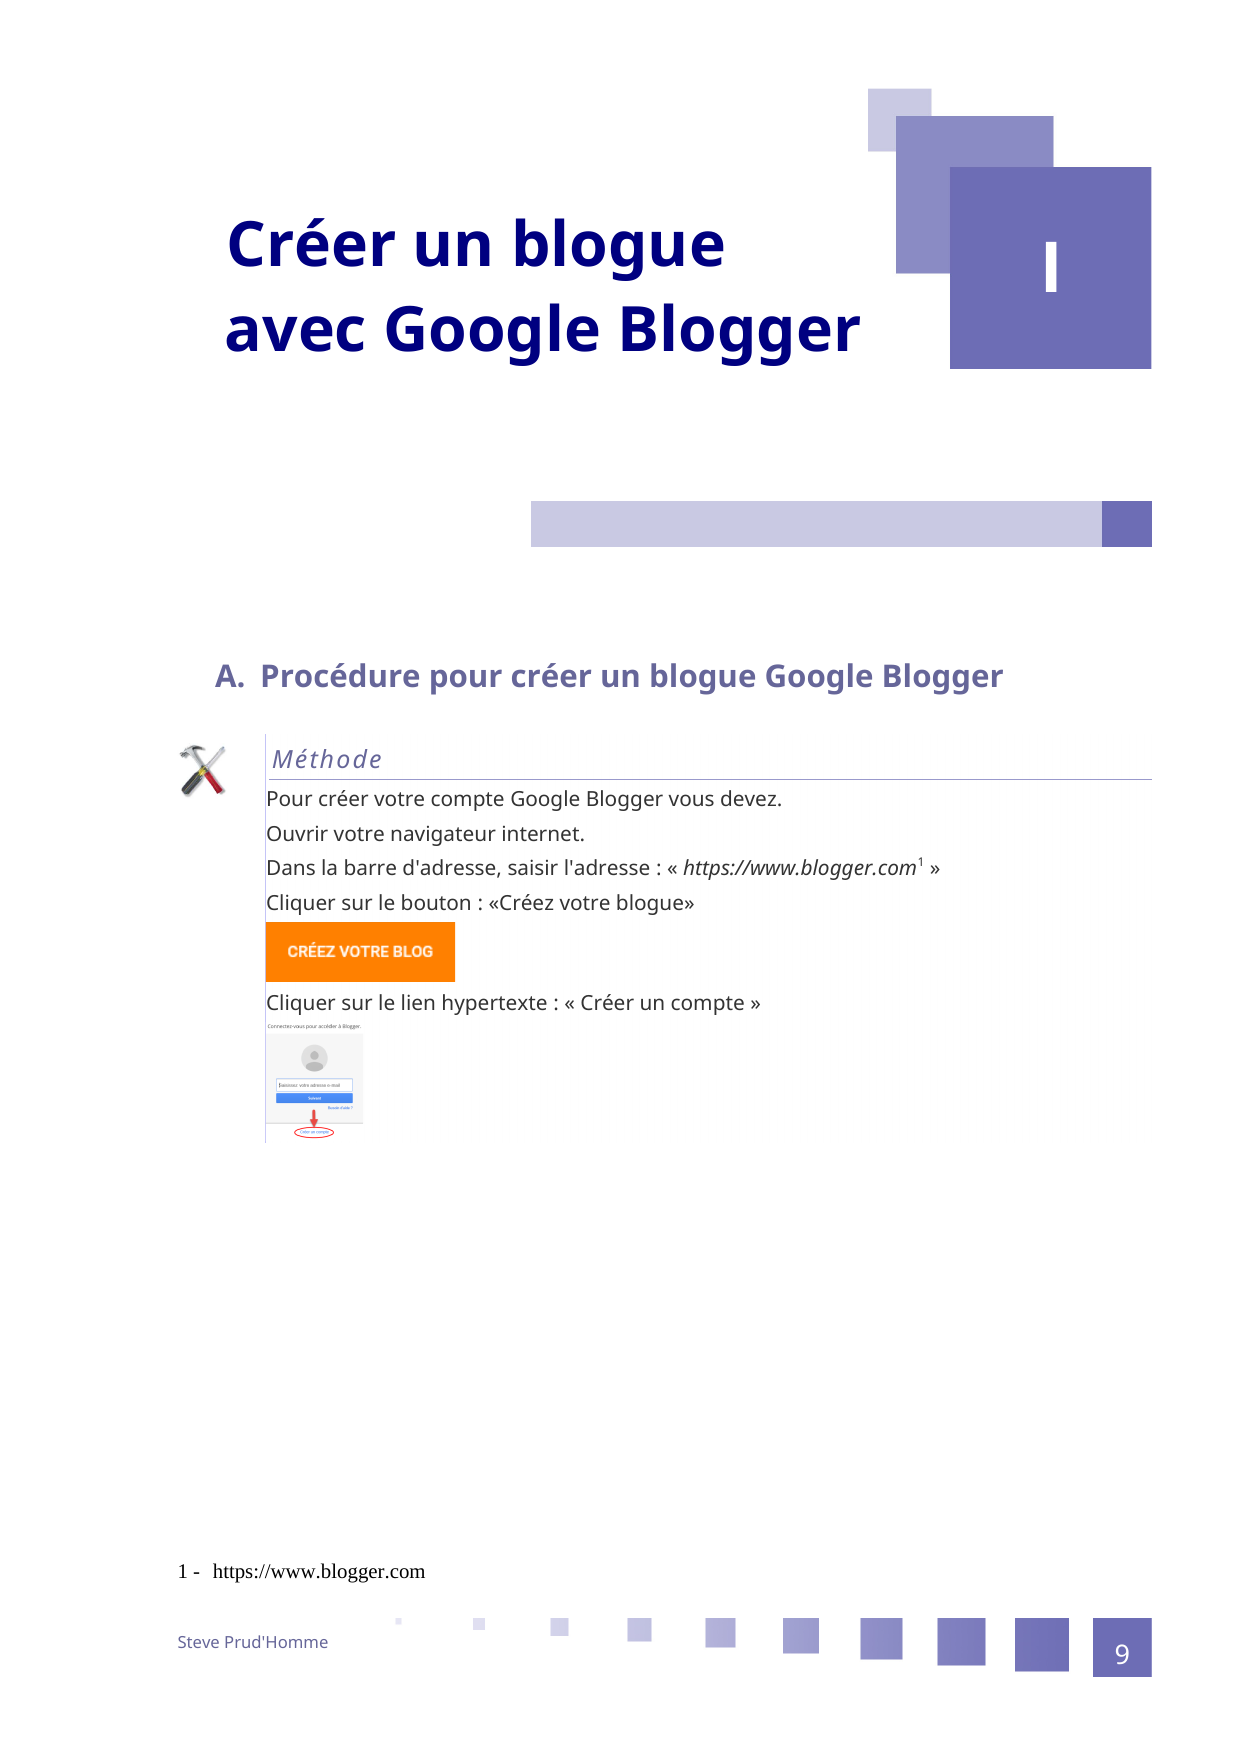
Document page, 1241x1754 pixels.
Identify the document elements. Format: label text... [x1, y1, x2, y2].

text Cliquer sur le bouton : «Créez votre blogue» [266, 888, 1152, 916]
title - [224, 199, 868, 369]
text Cliquer sur le lien hypertexte : « Créer un compte » [266, 988, 1152, 1016]
text Dans la barre d'adresse, saisir l'adresse : « https://www.blogger.com » [266, 853, 1152, 882]
text Ouvrir votre navigateur internet. [266, 819, 1152, 847]
title Procédure pour créer un blogue Google Blogger [207, 654, 1152, 697]
text Pour créer votre compte Google Blogger vous devez. [266, 784, 1152, 813]
title Méthode [269, 739, 1152, 779]
picture [351, 1618, 1152, 1678]
picture [177, 697, 1152, 1143]
picture [351, 88, 1152, 654]
text https://www.blogger.com [177, 1555, 1152, 1583]
